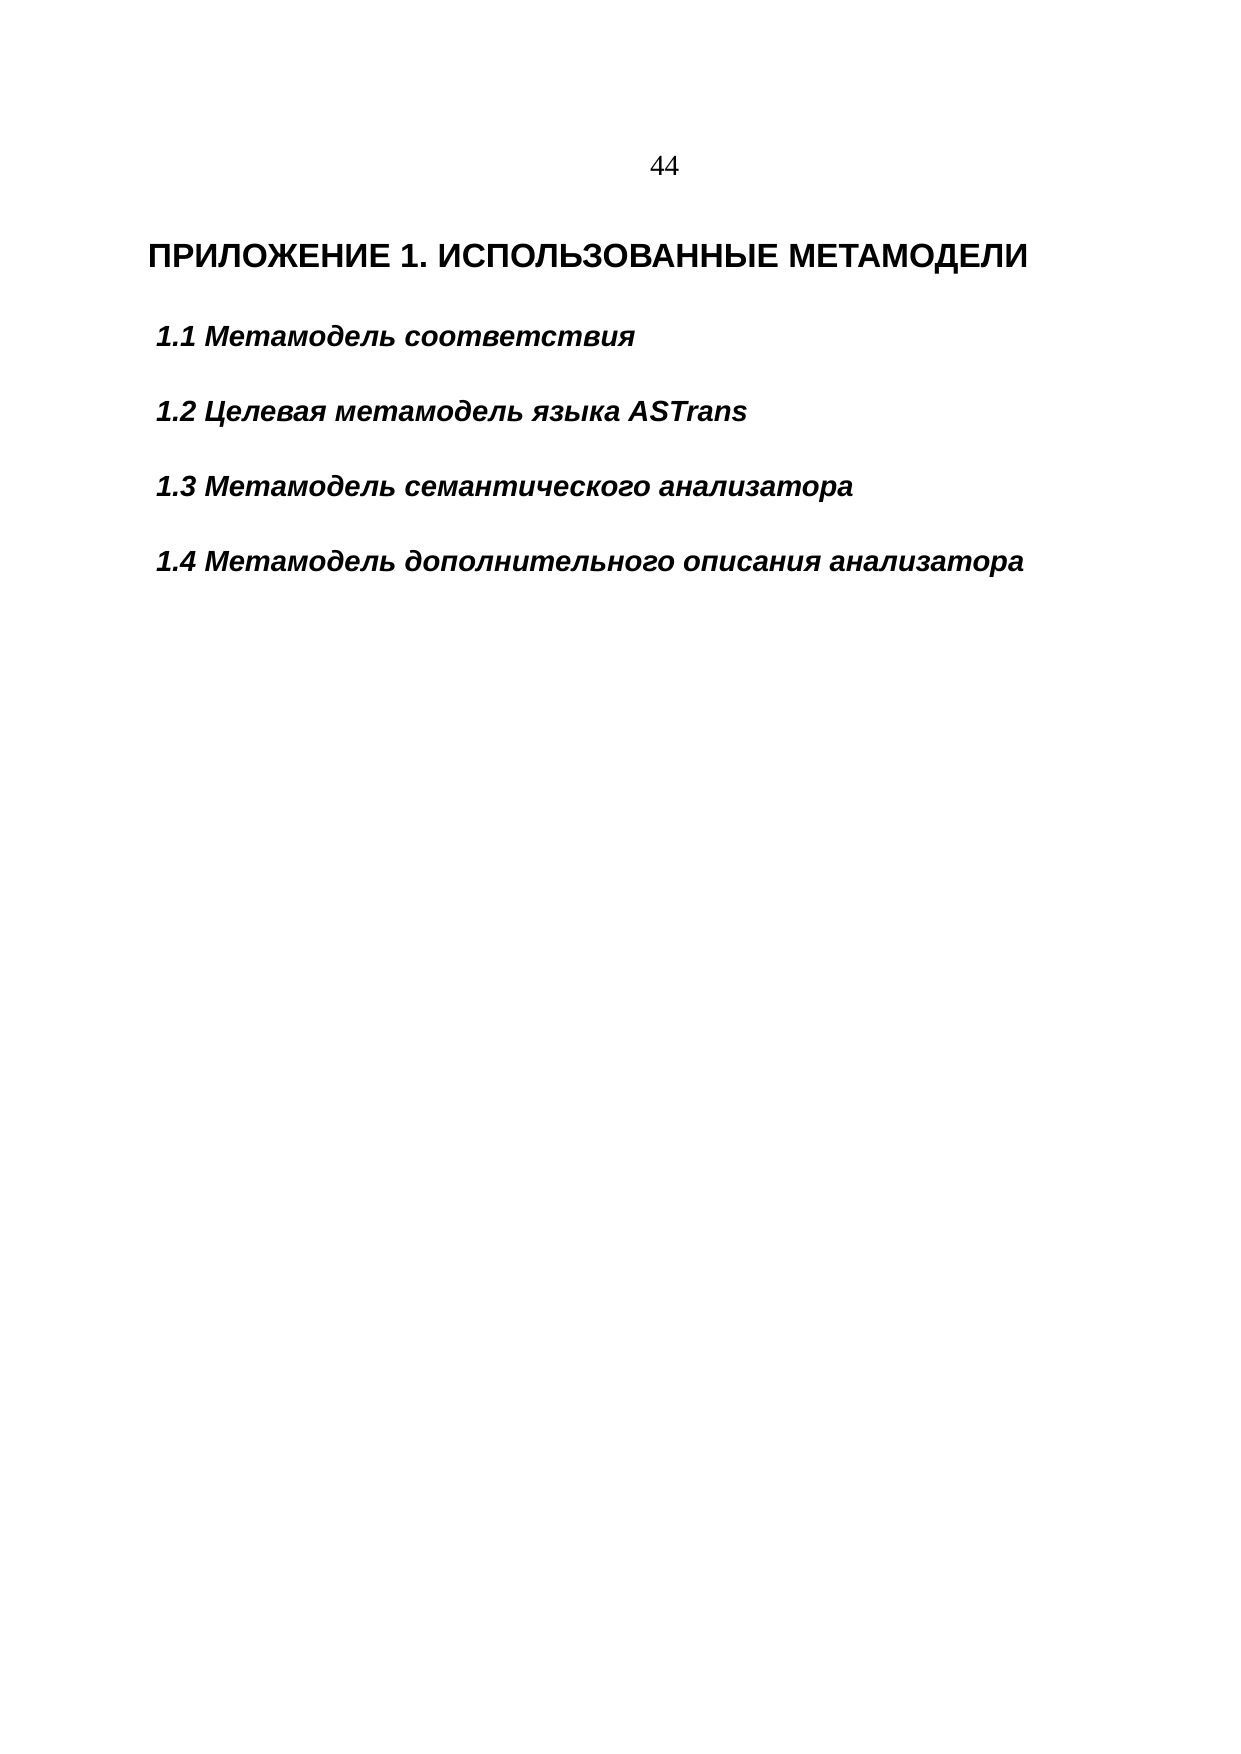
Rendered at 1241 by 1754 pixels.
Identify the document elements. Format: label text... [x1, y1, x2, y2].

list Использованные метамодели [148, 236, 1181, 274]
list Метамодель соответствия [148, 318, 1181, 352]
list Метамодель дополнительного описания анализатора [148, 544, 1181, 578]
list Метамодель семантического анализатора [148, 469, 1181, 503]
list Целевая метамодель языка ASTrans [148, 394, 1181, 427]
